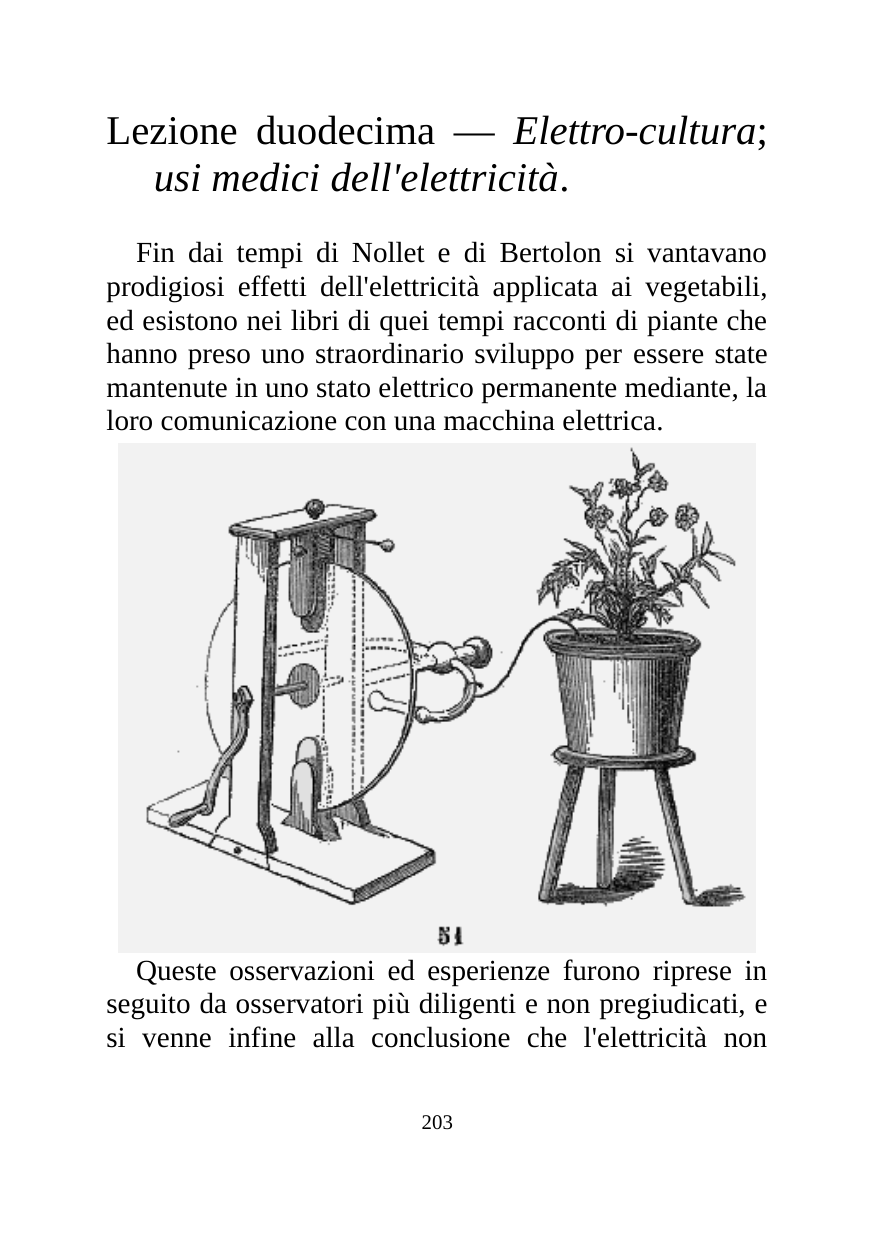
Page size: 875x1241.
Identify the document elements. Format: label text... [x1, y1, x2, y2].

text Queste osservazioni ed esperienze furono riprese in seguito da osservatori più diligenti e non pregiudicati, e si venne infine alla conclusione che l'elettricità non [106, 443, 768, 1054]
text Fin dai tempi di Nollet e di Bertolon si vantavano prodigiosi effetti dell'elettricità applicata ai vegetabili, ed esistono nei libri di quei tempi racconti di piante che hanno preso uno straordinario sviluppo per essere state mantenute in uno stato elettrico permanente mediante, la loro comunicazione con una macchina elettrica. [106, 236, 768, 437]
subtitle Lezione duodecima — Elettro-cultura; usi medici dell'elettricità. [106, 106, 768, 200]
